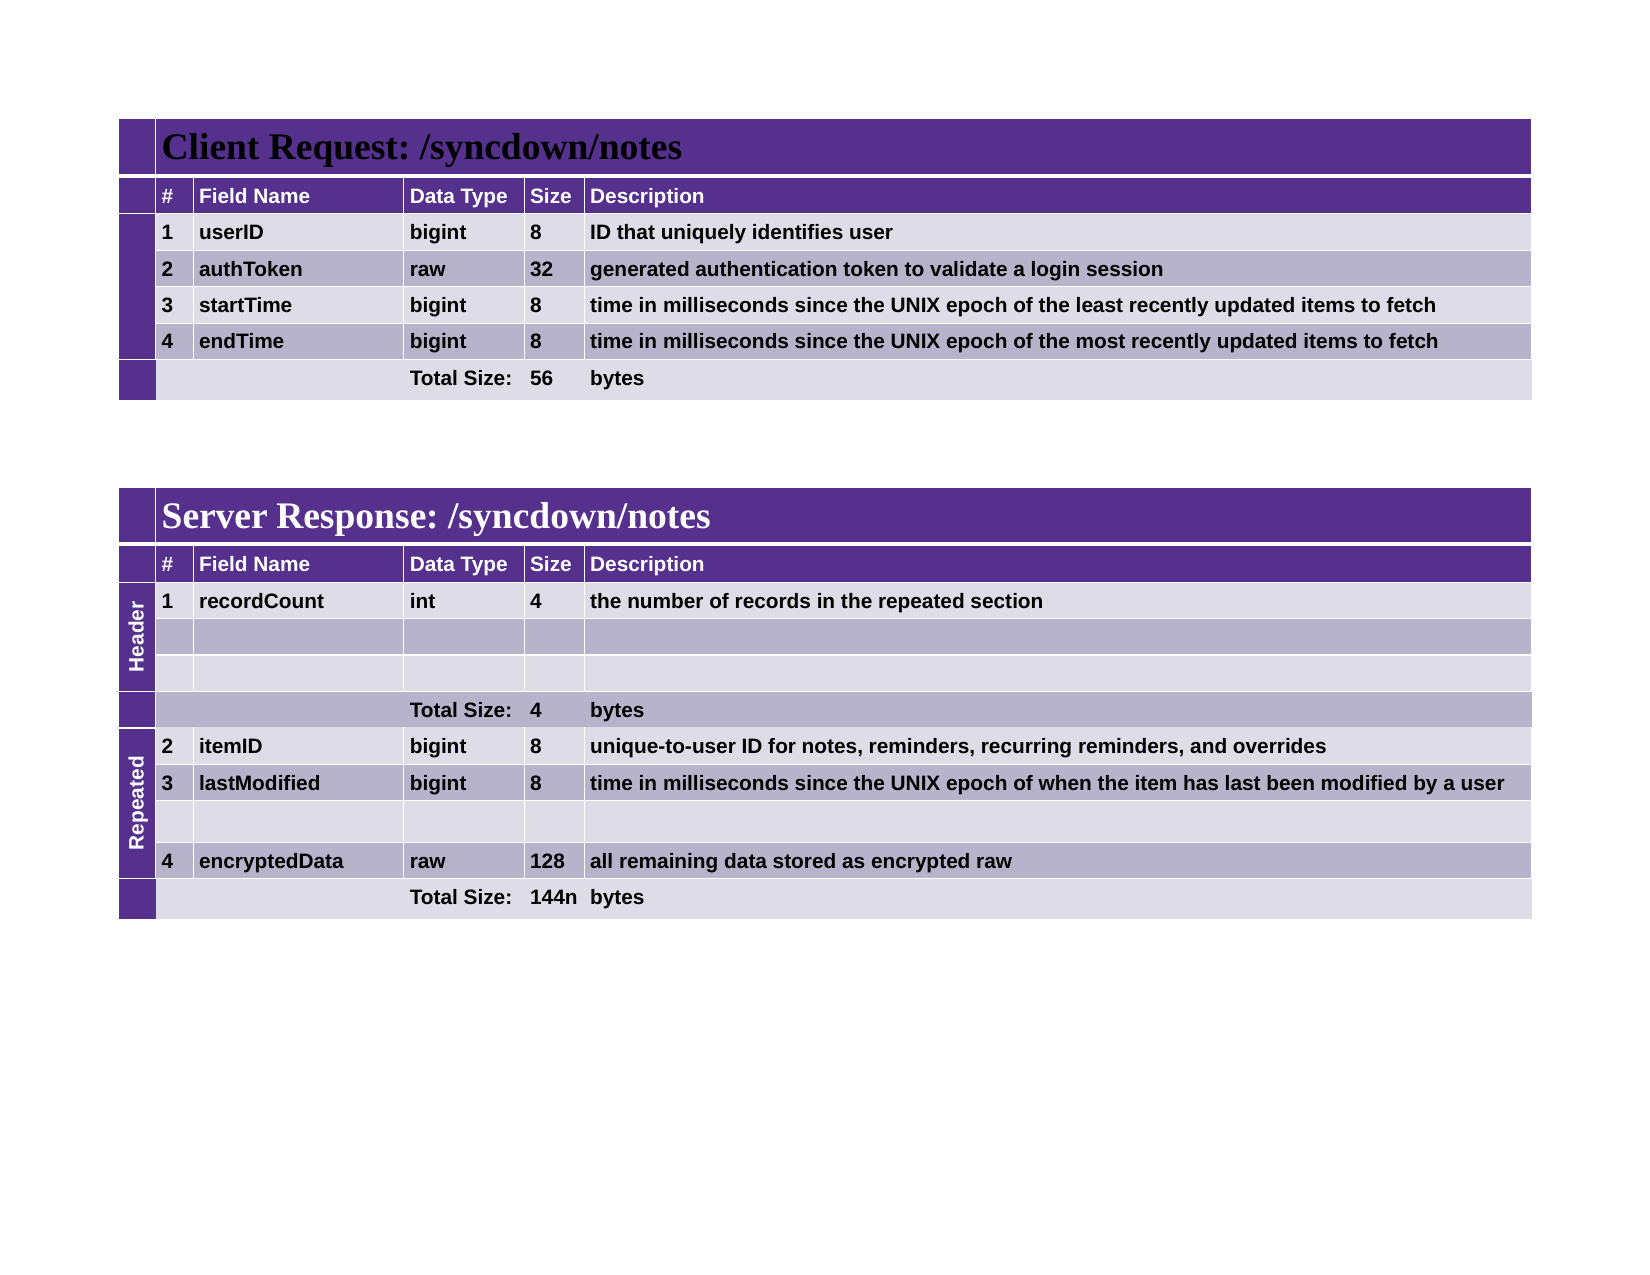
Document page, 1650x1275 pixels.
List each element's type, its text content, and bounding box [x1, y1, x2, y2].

table_cell bigint [404, 765, 524, 800]
table_cell 1 [156, 583, 193, 618]
table_cell bigint [404, 214, 524, 250]
table_cell 144n [524, 879, 584, 919]
table_cell [194, 656, 403, 691]
table_cell int [404, 583, 524, 618]
table_cell Size [525, 178, 584, 213]
table_cell userID [194, 214, 403, 250]
table_cell 56 [524, 360, 584, 400]
table_cell [156, 692, 193, 727]
table_cell [119, 879, 156, 919]
table_cell [119, 546, 155, 582]
table_header Server Response: /syncdown/notes [156, 488, 1531, 542]
table_cell Data Type [404, 546, 524, 582]
table_cell [404, 801, 524, 842]
table_cell [404, 656, 524, 691]
table_cell the number of records in the repeated section [585, 583, 1531, 618]
table_cell 4 [156, 324, 193, 359]
table_cell 3 [156, 287, 193, 323]
table_cell Total Size: [404, 360, 524, 400]
table_cell [194, 801, 403, 842]
table_cell bytes [584, 879, 1532, 919]
table_cell [156, 656, 193, 691]
table_cell authToken [194, 251, 403, 286]
table_header Client Request: /syncdown/notes [156, 119, 1531, 174]
table_cell 2 [156, 251, 193, 286]
table_cell 8 [525, 765, 584, 800]
table_cell [119, 178, 155, 213]
table_cell [156, 801, 193, 842]
table_cell 4 [524, 692, 584, 727]
table_cell [119, 692, 155, 727]
table_cell [119, 360, 156, 400]
table_cell Data Type [404, 178, 524, 213]
table_cell all remaining data stored as encrypted raw [585, 843, 1531, 878]
table_header [119, 119, 155, 174]
table_cell 8 [525, 287, 584, 323]
table_cell generated authentication token to validate a login session [585, 251, 1531, 286]
table_cell bigint [404, 324, 524, 359]
table_cell [525, 656, 584, 691]
table_cell lastModified [194, 765, 403, 800]
table_cell 8 [525, 727, 584, 764]
table_cell 3 [156, 765, 193, 800]
table_cell Field Name [194, 178, 403, 213]
table_cell unique-to-user ID for notes, reminders, recurring reminders, and overrides [585, 727, 1531, 764]
table_cell Total Size: [404, 879, 524, 919]
table_cell itemID [194, 727, 403, 764]
table_cell 1 [156, 214, 193, 250]
table_cell raw [404, 251, 524, 286]
table_cell 2 [156, 727, 193, 764]
table_cell [404, 619, 524, 654]
table_cell [119, 214, 155, 359]
table_cell 4 [525, 583, 584, 618]
table_cell [585, 656, 1531, 691]
table_cell recordCount [194, 583, 403, 618]
table_cell ID that uniquely identifies user [585, 214, 1531, 250]
table_cell # [156, 546, 193, 582]
table_cell [525, 801, 584, 842]
table_cell bytes [584, 360, 1532, 400]
table_cell startTime [194, 287, 403, 323]
table_cell [156, 360, 404, 400]
table_cell time in milliseconds since the UNIX epoch of the least recently updated items to fetch [585, 287, 1531, 323]
table_cell Field Name [194, 546, 403, 582]
table_cell bytes [584, 692, 1532, 727]
table_cell bigint [404, 287, 524, 323]
table_cell Description [585, 178, 1531, 213]
table_cell time in milliseconds since the UNIX epoch of when the item has last been modified by a user [585, 765, 1531, 800]
table_cell bigint [404, 727, 524, 764]
table_cell encryptedData [194, 843, 403, 878]
table_cell time in milliseconds since the UNIX epoch of the most recently updated items to fetch [585, 324, 1531, 359]
table_cell # [156, 178, 193, 213]
table_cell Size [525, 546, 584, 582]
table_cell [156, 879, 404, 919]
table_cell [194, 619, 403, 654]
table_cell Header [119, 583, 155, 691]
table_cell 32 [525, 251, 584, 286]
table_header [119, 488, 155, 542]
table_cell 4 [156, 843, 193, 878]
table_cell [193, 692, 404, 727]
table_cell Description [585, 546, 1531, 582]
table_cell [585, 801, 1531, 842]
table_cell Total Size: [404, 692, 524, 727]
table_cell 8 [525, 214, 584, 250]
table_cell [525, 619, 584, 654]
table_cell endTime [194, 324, 403, 359]
table_cell [585, 619, 1531, 654]
table_cell Repeated [119, 729, 155, 878]
table_cell 8 [525, 324, 584, 359]
table_cell [156, 619, 193, 654]
table_cell 128 [525, 843, 584, 878]
table_cell raw [404, 843, 524, 878]
